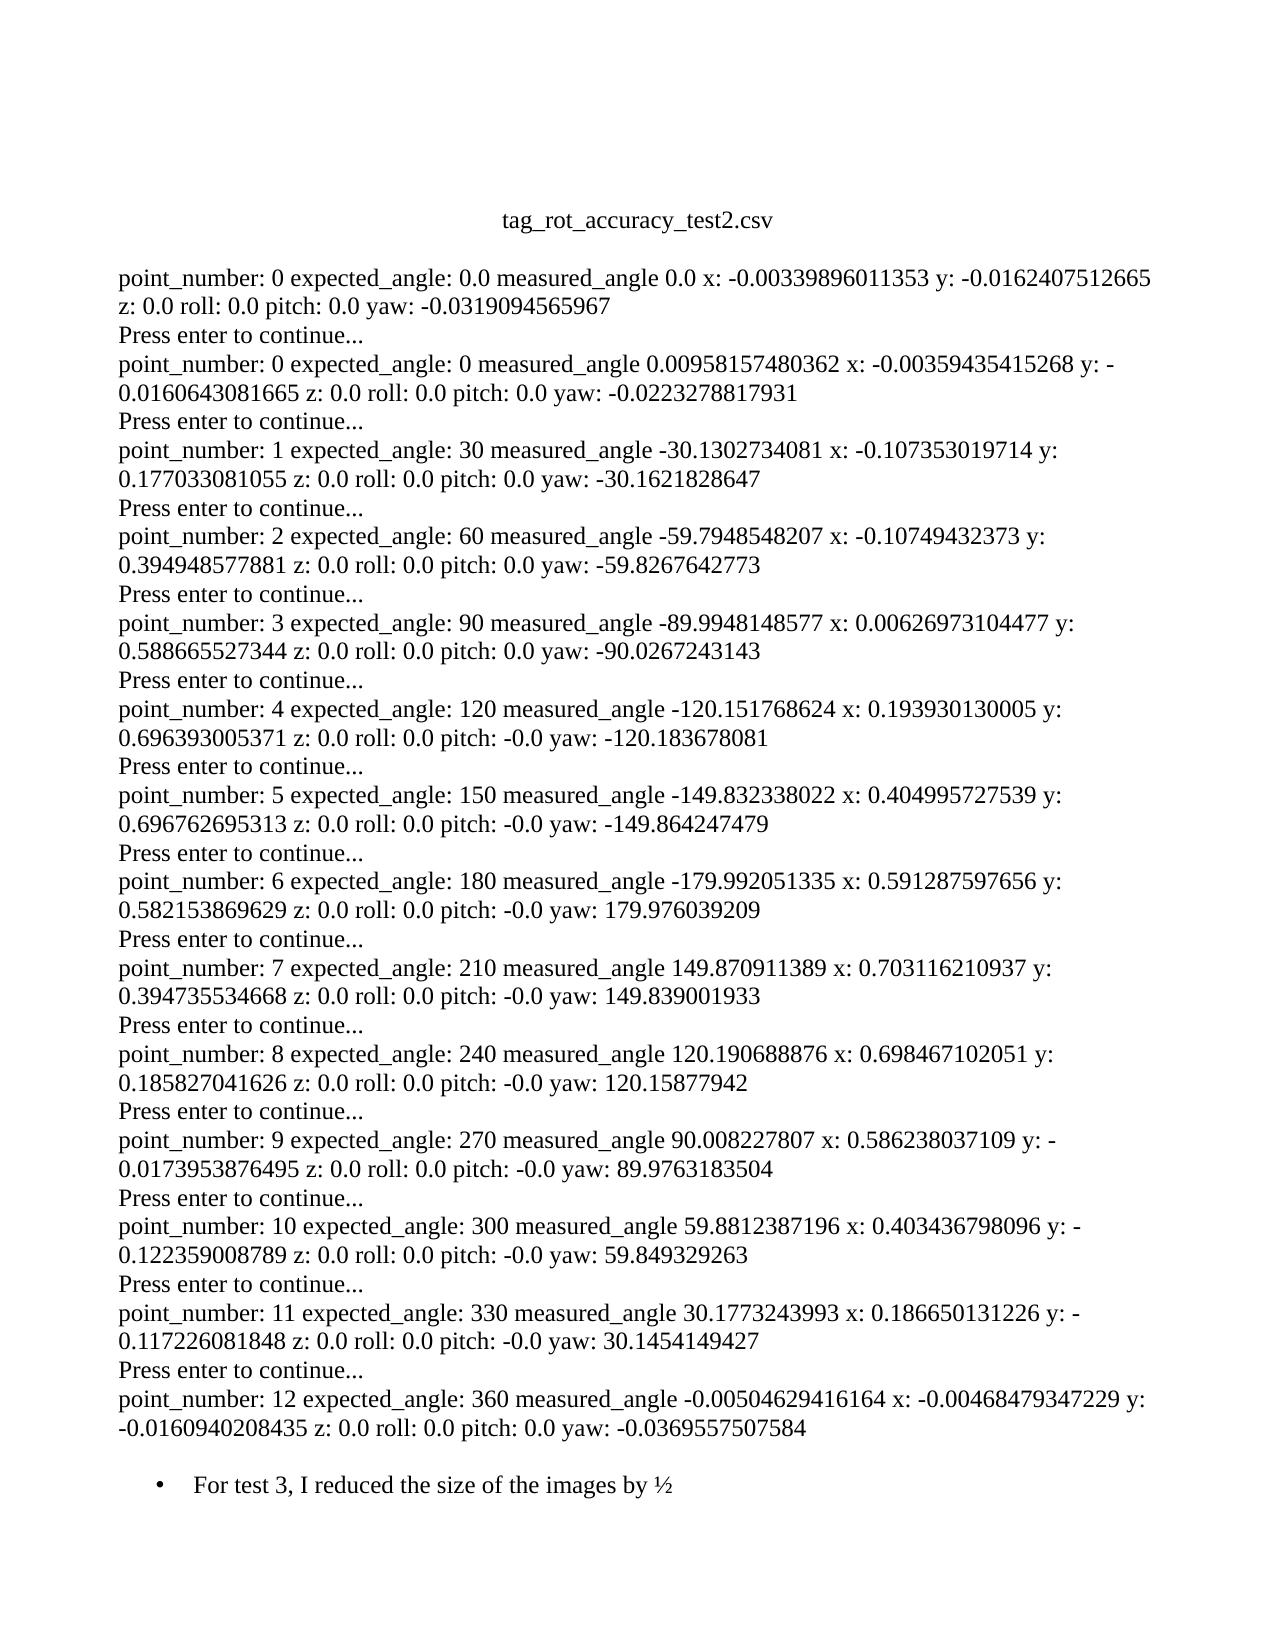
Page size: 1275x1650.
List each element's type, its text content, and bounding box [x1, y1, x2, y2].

text point_number: 12 expected_angle: 360 measured_angle -0.00504629416164 x: -0.00468479347229 y: -0.0160940208435 z: 0.0 roll: 0.0 pitch: 0.0 yaw: -0.0369557507584 [118, 1384, 1157, 1441]
text point_number: 8 expected_angle: 240 measured_angle 120.190688876 x: 0.698467102051 y: 0.185827041626 z: 0.0 roll: 0.0 pitch: -0.0 yaw: 120.15877942 [118, 1039, 1157, 1096]
text Press enter to continue... [118, 924, 1157, 953]
text point_number: 4 expected_angle: 120 measured_angle -120.151768624 x: 0.193930130005 y: 0.696393005371 z: 0.0 roll: 0.0 pitch: -0.0 yaw: -120.183678081 [118, 694, 1157, 751]
text point_number: 5 expected_angle: 150 measured_angle -149.832338022 x: 0.404995727539 y: 0.696762695313 z: 0.0 roll: 0.0 pitch: -0.0 yaw: -149.864247479 [118, 780, 1157, 838]
text Press enter to continue... [118, 1183, 1157, 1211]
text point_number: 7 expected_angle: 210 measured_angle 149.870911389 x: 0.703116210937 y: 0.394735534668 z: 0.0 roll: 0.0 pitch: -0.0 yaw: 149.839001933 [118, 953, 1157, 1010]
text point_number: 0 expected_angle: 0 measured_angle 0.00958157480362 x: -0.00359435415268 y: -0.0160643081665 z: 0.0 roll: 0.0 pitch: 0.0 yaw: -0.0223278817931 [118, 349, 1157, 406]
text Press enter to continue... [118, 1269, 1157, 1298]
text tag_rot_accuracy_test2.csv [118, 205, 1157, 234]
text Press enter to continue... [118, 1096, 1157, 1125]
text point_number: 1 expected_angle: 30 measured_angle -30.1302734081 x: -0.107353019714 y: 0.177033081055 z: 0.0 roll: 0.0 pitch: 0.0 yaw: -30.1621828647 [118, 435, 1157, 493]
text point_number: 6 expected_angle: 180 measured_angle -179.992051335 x: 0.591287597656 y: 0.582153869629 z: 0.0 roll: 0.0 pitch: -0.0 yaw: 179.976039209 [118, 866, 1157, 924]
text Press enter to continue... [118, 1355, 1157, 1384]
text point_number: 9 expected_angle: 270 measured_angle 90.008227807 x: 0.586238037109 y: -0.0173953876495 z: 0.0 roll: 0.0 pitch: -0.0 yaw: 89.9763183504 [118, 1125, 1157, 1183]
text Press enter to continue... [118, 406, 1157, 435]
text Press enter to continue... [118, 579, 1157, 608]
text point_number: 2 expected_angle: 60 measured_angle -59.7948548207 x: -0.10749432373 y: 0.394948577881 z: 0.0 roll: 0.0 pitch: 0.0 yaw: -59.8267642773 [118, 521, 1157, 579]
text Press enter to continue... [118, 838, 1157, 866]
text point_number: 10 expected_angle: 300 measured_angle 59.8812387196 x: 0.403436798096 y: -0.122359008789 z: 0.0 roll: 0.0 pitch: -0.0 yaw: 59.849329263 [118, 1211, 1157, 1269]
text point_number: 11 expected_angle: 330 measured_angle 30.1773243993 x: 0.186650131226 y: -0.117226081848 z: 0.0 roll: 0.0 pitch: -0.0 yaw: 30.1454149427 [118, 1298, 1157, 1355]
text Press enter to continue... [118, 665, 1157, 694]
text Press enter to continue... [118, 320, 1157, 349]
text point_number: 3 expected_angle: 90 measured_angle -89.9948148577 x: 0.00626973104477 y: 0.588665527344 z: 0.0 roll: 0.0 pitch: 0.0 yaw: -90.0267243143 [118, 608, 1157, 665]
text Press enter to continue... [118, 493, 1157, 521]
text Press enter to continue... [118, 1010, 1157, 1039]
text point_number: 0 expected_angle: 0.0 measured_angle 0.0 x: -0.00339896011353 y: -0.0162407512665 z: 0.0 roll: 0.0 pitch: 0.0 yaw: -0.0319094565967 [118, 263, 1157, 320]
list For test 3, I reduced the size of the images by ½ [156, 1470, 1157, 1499]
text Press enter to continue... [118, 751, 1157, 780]
